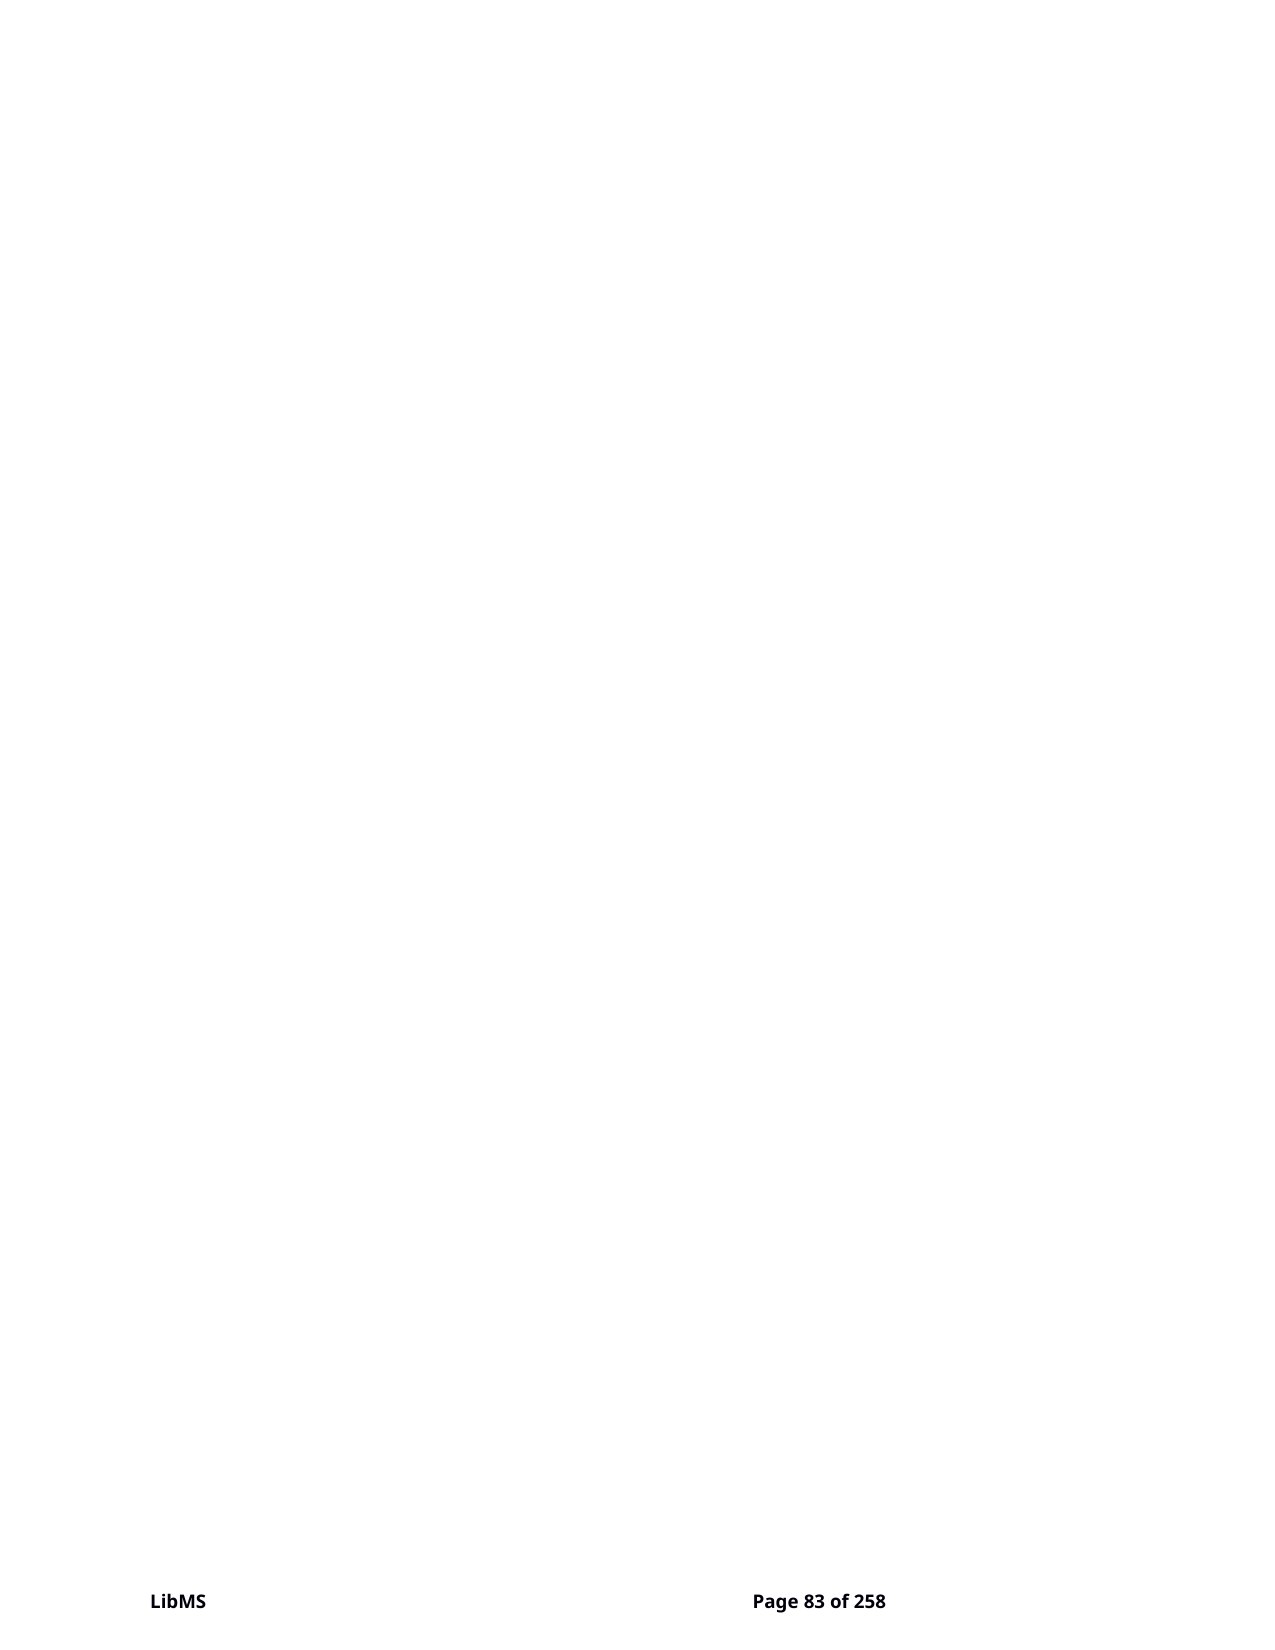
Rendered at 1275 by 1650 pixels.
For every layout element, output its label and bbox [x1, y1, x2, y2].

text [150, 133, 1125, 736]
